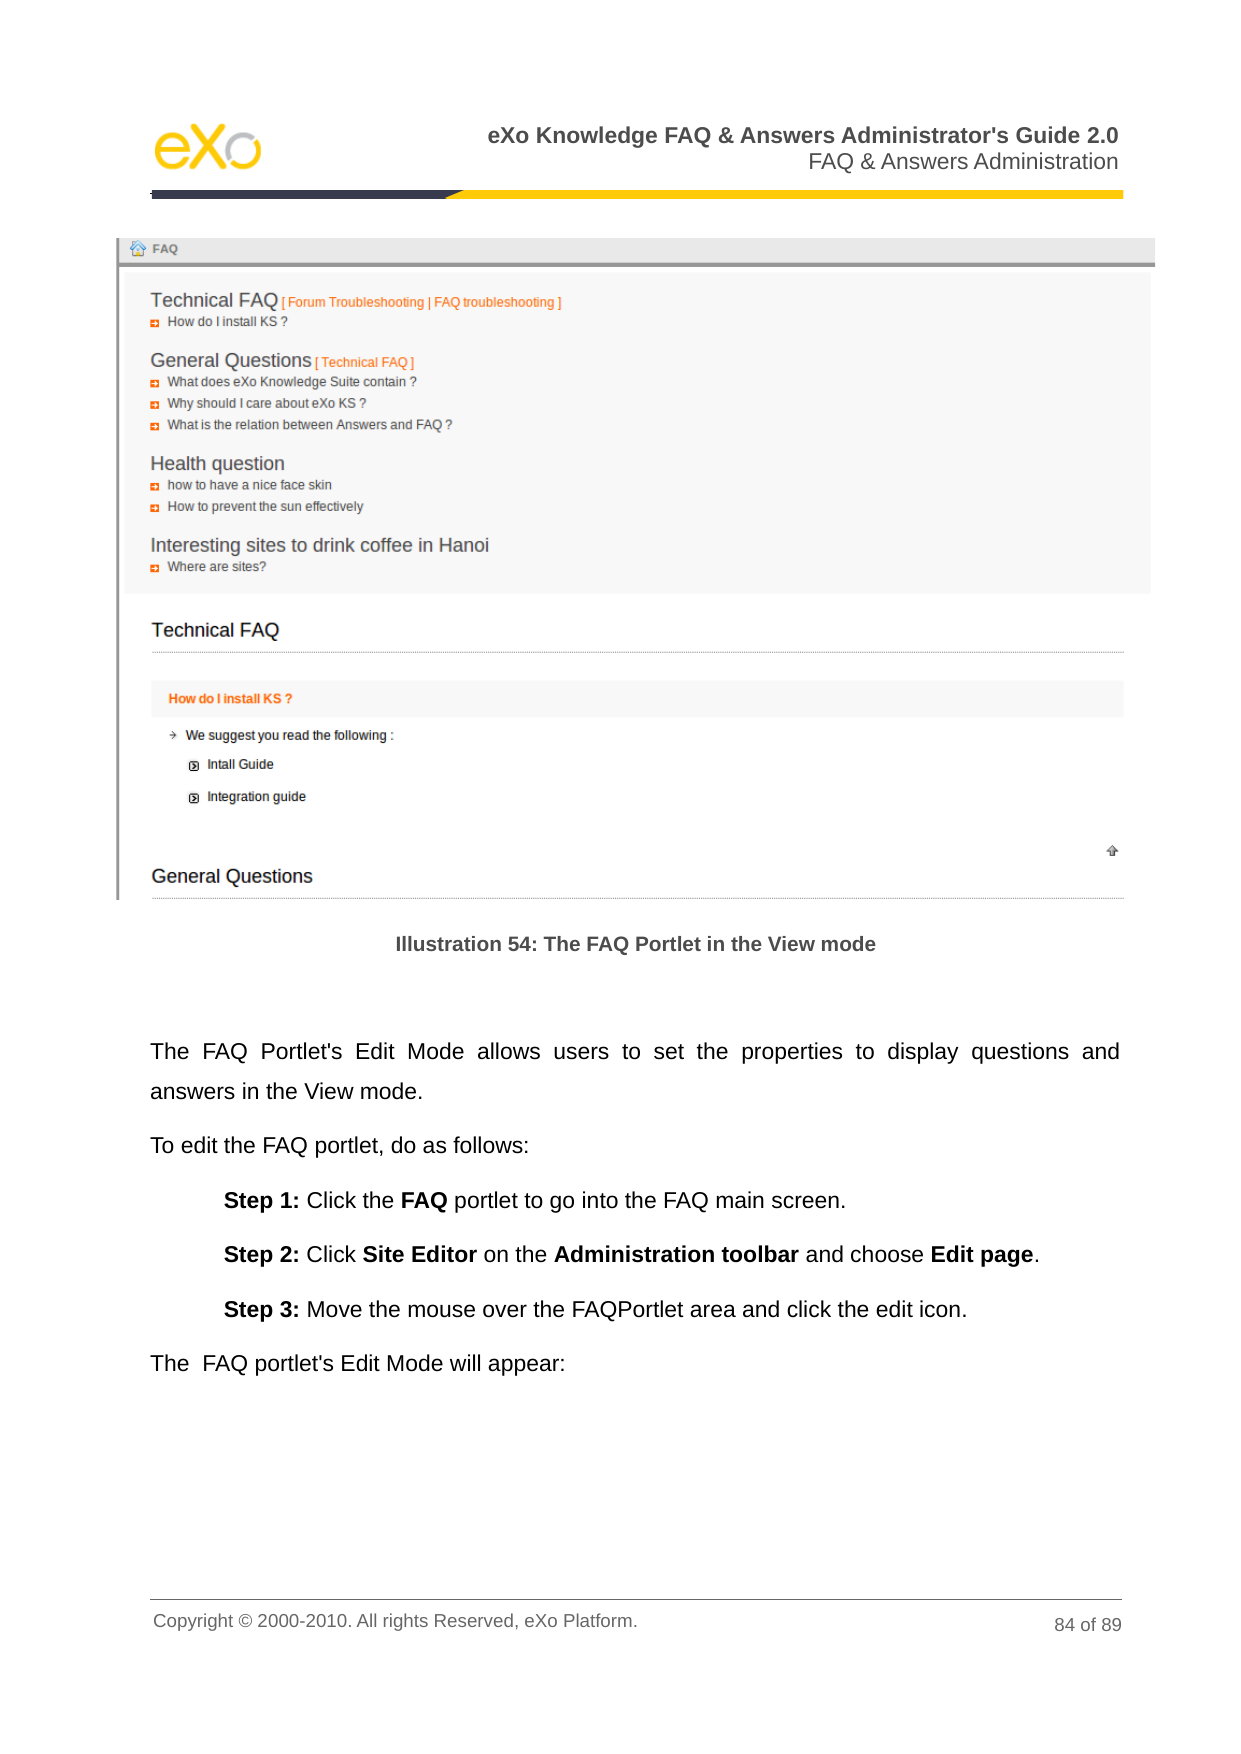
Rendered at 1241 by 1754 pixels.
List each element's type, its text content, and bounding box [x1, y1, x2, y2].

text To edit the FAQ portlet, do as follows: [150, 1132, 1122, 1159]
text Step 2: Click Site Editor on the Administration toolbar and choose Edit page. [150, 1241, 1122, 1268]
text Step 3: Move the mouse over the FAQPortlet area and click the edit icon. [150, 1296, 1122, 1322]
picture [155, 123, 262, 170]
picture [116, 238, 1156, 900]
text Illustration 54: The FAQ Portlet in the View mode [116, 900, 1155, 955]
text The FAQ Portlet's Edit Mode allows users to set the properties to display questions and answers in the View mode. [150, 1038, 1122, 1104]
text The FAQ portlet's Edit Mode will appear: [150, 1350, 1122, 1377]
picture [151, 190, 1124, 199]
text Step 1: Click the FAQ portlet to go into the FAQ main screen. [150, 1187, 1122, 1213]
